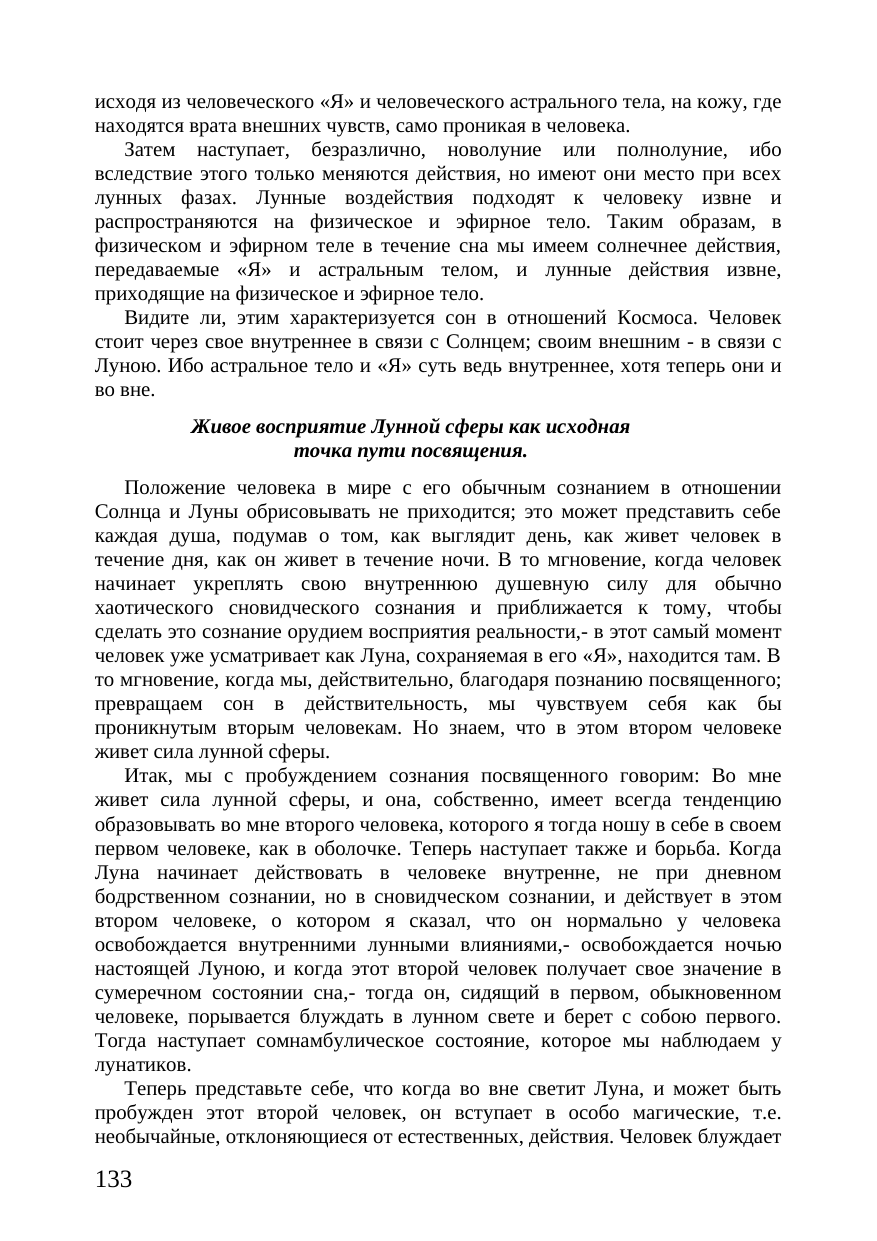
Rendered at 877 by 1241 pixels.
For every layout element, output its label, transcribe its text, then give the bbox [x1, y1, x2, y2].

text Затем наступает, безразлично, новолуние или полнолуние, ибо вследствие этого только меняются действия, но имеют они место при всех лунных фазах. Лунные воздействия подходят к человеку извне и распространяются на физическое и эфирное тело. Таким образам, в физическом и эфирном теле в течение сна мы имеем солнечнее действия, передаваемые «Я» и астральным телом, и лунные действия извне, приходящие на физическое и эфирное тело. [94, 137, 782, 305]
subtitle Живое восприятие Лунной сферы как исходная точка пути посвящения. [183, 414, 641, 462]
text Видите ли, этим характеризуется сон в отношений Космоса. Человек стоит через свое внутреннее в связи с Солнцем; своим внешним - в связи с Луною. Ибо астральное тело и «Я» суть ведь внутреннее, хотя теперь они и во вне. [94, 305, 782, 401]
text Теперь представьте себе, что когда во вне светит Луна, и может быть пробужден этот второй человек, он вступает в особо магические, т.е. необычайные, отклоняющиеся от естественных, действия. Человек блуждает [94, 1076, 782, 1148]
text Итак, мы с пробуждением сознания посвященного говорим: Во мне живет сила лунной сферы, и она, собственно, имеет всегда тенденцию образовывать во мне второго человека, которого я тогда ношу в себе в своем первом человеке, как в оболочке. Теперь наступает также и борьба. Когда Луна начинает действовать в человеке внутренне, не при дневном бодрственном сознании, но в сновидческом сознании, и действует в этом втором человеке, о котором я сказал, что он нормально у человека освобождается внутренними лунными влияниями,- освобождается ночью настоящей Луною, и когда этот второй человек получает свое значение в сумеречном состоянии сна,- тогда он, сидящий в первом, обыкновенном человеке, порывается блуждать в лунном свете и берет с собою первого. Тогда наступает сомнамбулическое состояние, которое мы наблюдаем у лунатиков. [94, 763, 782, 1076]
text исходя из человеческого «Я» и человеческого астрального тела, на кожу, где находятся врата внешних чувств, само проникая в человека. [94, 89, 782, 137]
text Положение человека в мире с его обычным сознанием в отношении Солнца и Луны обрисовывать не приходится; это может представить себе каждая душа, подумав о том, как выглядит день, как живет человек в течение дня, как он живет в течение ночи. В то мгновение, когда человек начинает укреплять свою внутреннюю душевную силу для обычно хаотического сновидческого сознания и приближается к тому, чтобы сделать это сознание орудием восприятия реальности,- в этот самый момент человек уже усматривает как Луна, сохраняемая в его «Я», находится там. В то мгновение, когда мы, действительно, благодаря познанию посвященного; превращаем сон в действительность, мы чувствуем себя как бы проникнутым вторым человекам. Но знаем, что в этом втором человеке живет сила лунной сферы. [94, 474, 782, 763]
